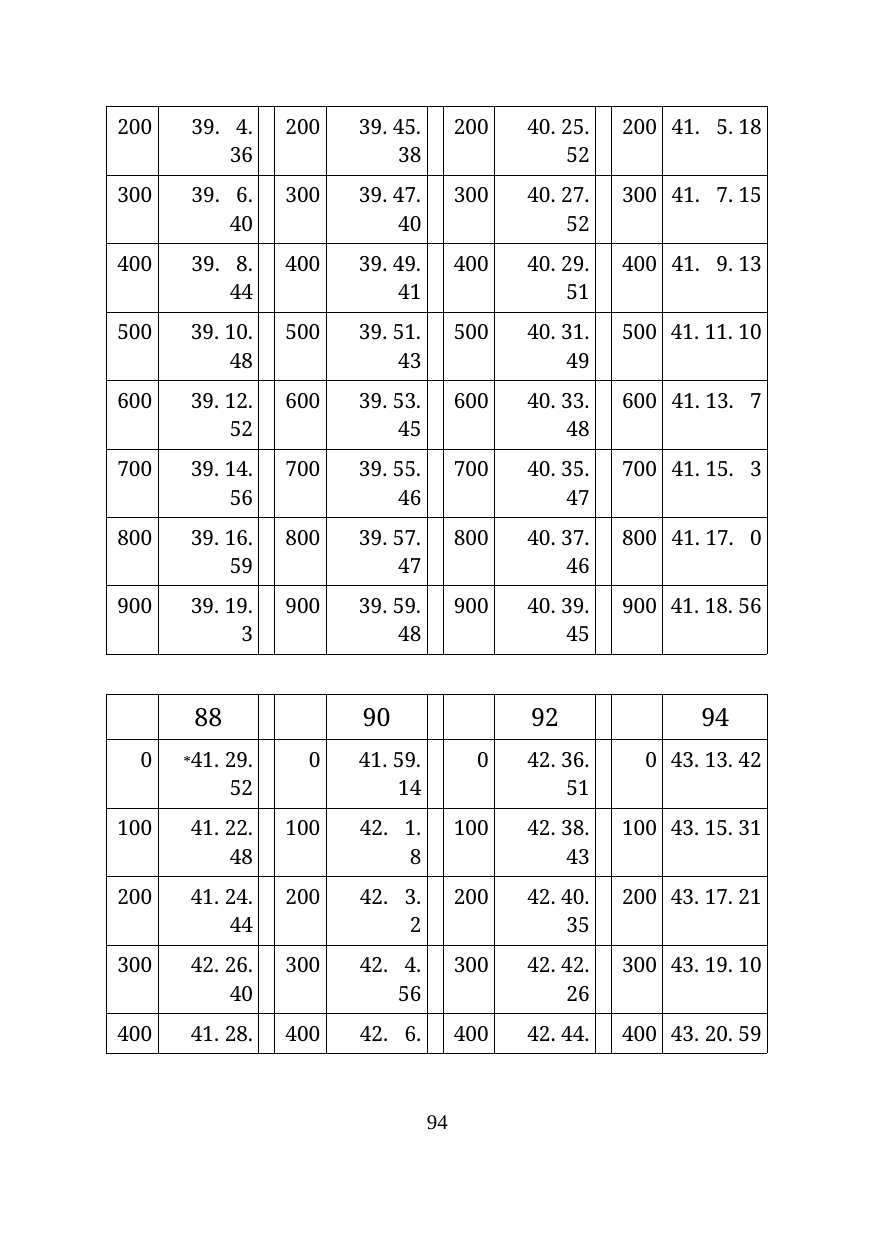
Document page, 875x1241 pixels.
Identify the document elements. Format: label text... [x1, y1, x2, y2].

table_cell 200 [612, 107, 662, 175]
table_cell 600 [107, 381, 158, 448]
table_cell 300 [612, 176, 662, 243]
table_cell [259, 313, 274, 380]
table_cell 39. 10. 48 [159, 313, 258, 380]
table_cell 200 [275, 877, 326, 944]
table_cell [259, 877, 274, 944]
table_cell 39. 47. 40 [327, 176, 427, 243]
table_cell 0 [107, 740, 158, 808]
table_cell 500 [444, 313, 494, 380]
table_cell 800 [612, 518, 662, 585]
table_cell 42. 4. 56 [327, 946, 427, 1013]
table_cell 40. 25. 52 [495, 107, 595, 175]
table_cell 43. 19. 10 [663, 946, 767, 1013]
table_cell 800 [275, 518, 326, 585]
table_cell [596, 586, 611, 654]
table_cell [259, 809, 274, 876]
table_cell 300 [107, 176, 158, 243]
table_cell [259, 586, 274, 654]
table_cell 300 [612, 946, 662, 1013]
table_cell 300 [275, 946, 326, 1013]
table_cell 600 [444, 381, 494, 448]
table_cell 600 [612, 381, 662, 448]
table_cell 41. 28. [159, 1014, 258, 1053]
table_cell [259, 946, 274, 1013]
table_cell 42. 26. 40 [159, 946, 258, 1013]
table_cell 43. 20. 59 [663, 1014, 767, 1053]
table_header 88 [159, 695, 258, 739]
table_cell 42. 36. 51 [495, 740, 595, 808]
table_cell [596, 176, 611, 243]
table_cell 900 [612, 586, 662, 654]
table_cell 200 [107, 877, 158, 944]
table_cell 40. 39. 45 [495, 586, 595, 654]
table_cell [259, 518, 274, 585]
table_cell 200 [444, 877, 494, 944]
table_cell 43. 17. 21 [663, 877, 767, 944]
table_cell 42. 1. 8 [327, 809, 427, 876]
table_cell [596, 946, 611, 1013]
table_cell 41. 24. 44 [159, 877, 258, 944]
table_cell 400 [444, 244, 494, 312]
table_cell [596, 740, 611, 808]
table_cell 400 [612, 244, 662, 312]
table_cell 40. 35. 47 [495, 450, 595, 517]
table_cell 41. 22. 48 [159, 809, 258, 876]
table_cell 500 [107, 313, 158, 380]
table_cell 41. 7. 15 [663, 176, 767, 243]
table_cell [596, 809, 611, 876]
table_cell 400 [107, 1014, 158, 1053]
table_cell 200 [107, 107, 158, 175]
table_cell [259, 381, 274, 448]
table_cell 0 [612, 740, 662, 808]
table_cell 0 [444, 740, 494, 808]
table_cell 39. 53. 45 [327, 381, 427, 448]
table_cell [596, 450, 611, 517]
table_cell 400 [444, 1014, 494, 1053]
table_cell 41. 15. 3 [663, 450, 767, 517]
table_cell 39. 16. 59 [159, 518, 258, 585]
table_cell 400 [612, 1014, 662, 1053]
table_cell 300 [444, 176, 494, 243]
table_cell 300 [107, 946, 158, 1013]
table_header [259, 695, 274, 739]
table_cell 700 [612, 450, 662, 517]
table_cell [259, 244, 274, 312]
table_cell 200 [444, 107, 494, 175]
table_cell 41. 11. 10 [663, 313, 767, 380]
table_cell 41. 59. 14 [327, 740, 427, 808]
table_cell 41. 17. 0 [663, 518, 767, 585]
table_cell 0 [275, 740, 326, 808]
table_cell 39. 55. 46 [327, 450, 427, 517]
table_cell [259, 450, 274, 517]
table_header [107, 695, 158, 739]
table_cell 39. 45. 38 [327, 107, 427, 175]
table_cell [428, 313, 443, 380]
table_header [444, 695, 494, 739]
table_cell 42. 3. 2 [327, 877, 427, 944]
table_cell 39. 57. 47 [327, 518, 427, 585]
table_cell 900 [275, 586, 326, 654]
table_cell [259, 740, 274, 808]
table_header [428, 695, 443, 739]
table_cell [596, 877, 611, 944]
table_cell 500 [275, 313, 326, 380]
table_cell 41. 18. 56 [663, 586, 767, 654]
table_cell 40. 27. 52 [495, 176, 595, 243]
table_cell 300 [275, 176, 326, 243]
table_cell 42. 6. [327, 1014, 427, 1053]
table_cell 400 [275, 244, 326, 312]
table_cell 300 [444, 946, 494, 1013]
table_cell [428, 809, 443, 876]
table_cell 39. 8. 44 [159, 244, 258, 312]
table_cell [428, 946, 443, 1013]
table_cell 400 [107, 244, 158, 312]
table_cell [596, 1014, 611, 1053]
table_cell 700 [444, 450, 494, 517]
table_cell 700 [275, 450, 326, 517]
table_cell 800 [107, 518, 158, 585]
table_cell 39. 12. 52 [159, 381, 258, 448]
table_cell *41. 29. 52 [159, 740, 258, 808]
table_cell 100 [444, 809, 494, 876]
table_cell [428, 518, 443, 585]
table_cell 41. 9. 13 [663, 244, 767, 312]
table_header [612, 695, 662, 739]
table_cell 39. 51. 43 [327, 313, 427, 380]
table_cell [596, 518, 611, 585]
table_cell 100 [612, 809, 662, 876]
table_cell 900 [444, 586, 494, 654]
table_cell [428, 740, 443, 808]
table_cell 41. 5. 18 [663, 107, 767, 175]
table_cell 39. 14. 56 [159, 450, 258, 517]
table_cell 400 [275, 1014, 326, 1053]
table_cell [428, 450, 443, 517]
table_header [275, 695, 326, 739]
table_cell 43. 15. 31 [663, 809, 767, 876]
table_cell 100 [107, 809, 158, 876]
table_cell [596, 244, 611, 312]
table_cell 800 [444, 518, 494, 585]
table_cell [259, 1014, 274, 1053]
table_cell [596, 313, 611, 380]
table_cell 39. 4. 36 [159, 107, 258, 175]
table_cell 41. 13. 7 [663, 381, 767, 448]
table_cell 39. 6. 40 [159, 176, 258, 243]
table_cell 40. 31. 49 [495, 313, 595, 380]
table_cell 42. 40. 35 [495, 877, 595, 944]
table_cell 700 [107, 450, 158, 517]
table_header 94 [663, 695, 767, 739]
table_cell 500 [612, 313, 662, 380]
table_cell 42. 42. 26 [495, 946, 595, 1013]
table_cell 40. 33. 48 [495, 381, 595, 448]
table_cell 39. 19. 3 [159, 586, 258, 654]
table_cell 100 [275, 809, 326, 876]
table_cell [428, 586, 443, 654]
table_cell 40. 29. 51 [495, 244, 595, 312]
table_cell [428, 176, 443, 243]
table_cell [596, 107, 611, 175]
table_cell 42. 38. 43 [495, 809, 595, 876]
table_cell [259, 107, 274, 175]
table_cell 43. 13. 42 [663, 740, 767, 808]
table_cell 40. 37. 46 [495, 518, 595, 585]
table_cell [428, 381, 443, 448]
table_cell [428, 107, 443, 175]
table_cell [596, 381, 611, 448]
table_cell 39. 59. 48 [327, 586, 427, 654]
table_cell 200 [612, 877, 662, 944]
table_cell 42. 44. [495, 1014, 595, 1053]
table_header [596, 695, 611, 739]
table_cell 200 [275, 107, 326, 175]
table_cell [259, 176, 274, 243]
table_header 90 [327, 695, 427, 739]
table_cell [428, 1014, 443, 1053]
table_cell 600 [275, 381, 326, 448]
table_cell 900 [107, 586, 158, 654]
table_cell [428, 244, 443, 312]
table_header 92 [495, 695, 595, 739]
table_cell 39. 49. 41 [327, 244, 427, 312]
table_cell [428, 877, 443, 944]
